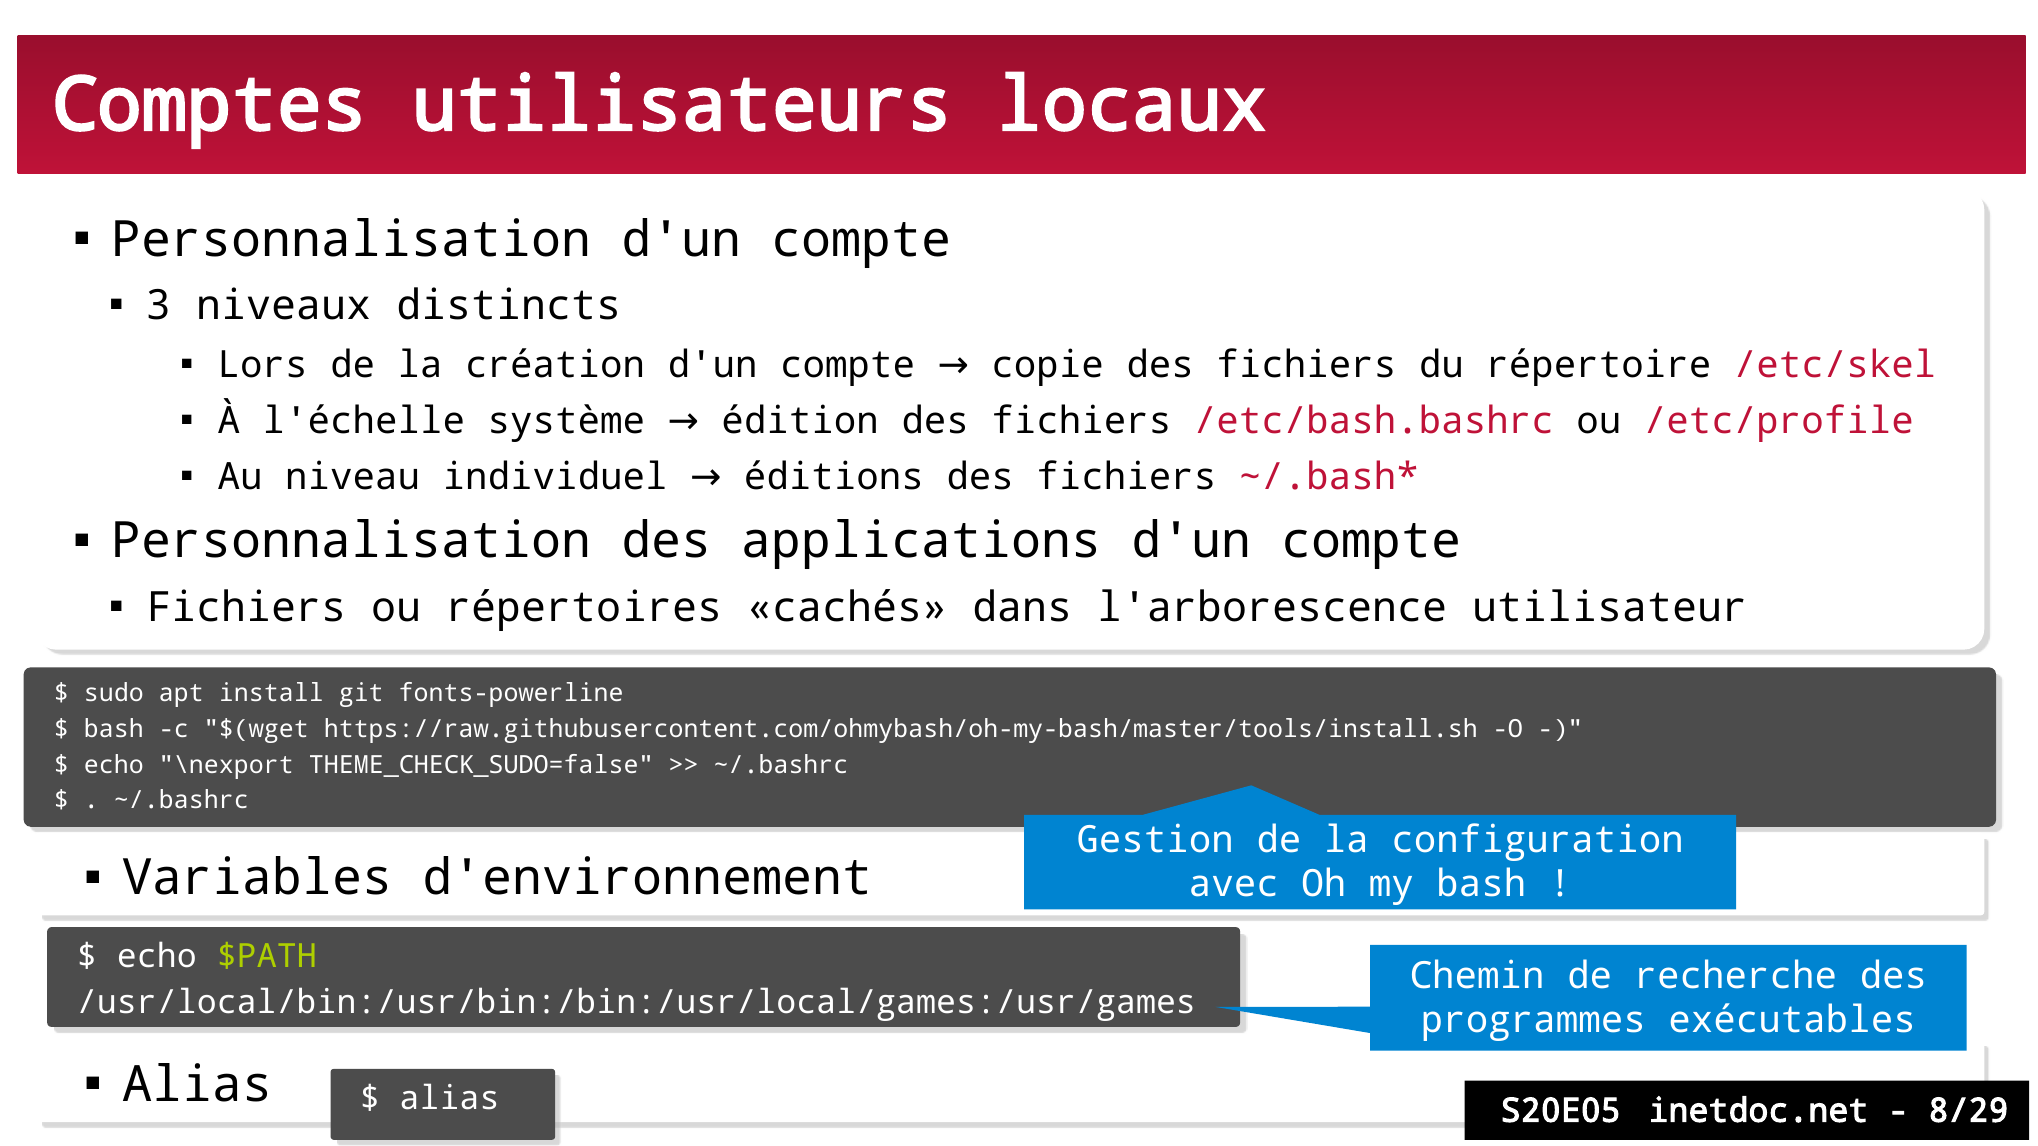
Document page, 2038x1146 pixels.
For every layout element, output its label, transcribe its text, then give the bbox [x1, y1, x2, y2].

text_box Comptes utilisateurs locaux [17, 35, 2026, 174]
text_box $ sudo apt install git fonts-powerline $ bash -c "$(wget https://raw.githubusercontent.com/ohmybash/oh-my-bash/master/tools/install.sh -O -)" $ echo "\nexport THEME_CHECK_SUDO=false" >> ~/.bashrc $ . ~/.bashrc [23, 667, 1997, 827]
text_box Personnalisation d'un compte 3 niveaux distincts Lors de la création d'un compte → copie des fichiers du répertoire /etc/skel À l'échelle système → édition des fichiers /etc/bash.bashrc ou /etc/profile Au niveau individuel → éditions des fichiers ~/.bash* Personnalisation des applications d'un compte Fichiers ou répertoires «cachés» dans l'arborescence utilisateur [35, 188, 1985, 650]
text_box Chemin de recherche des programmes exécutables [1215, 944, 1967, 1051]
text_box Gestion de la configuration avec Oh my bash ! [1024, 785, 1737, 910]
text_box Variables d'environnement [35, 832, 1985, 916]
text_box S20E05 inetdoc.net - <numéro>/29 [1464, 1080, 2030, 1140]
text_box $ echo $PATH /usr/local/bin:/usr/bin:/bin:/usr/local/games:/usr/games [47, 927, 1241, 1027]
text_box $ alias [330, 1068, 556, 1140]
text_box Alias [35, 1039, 1985, 1123]
